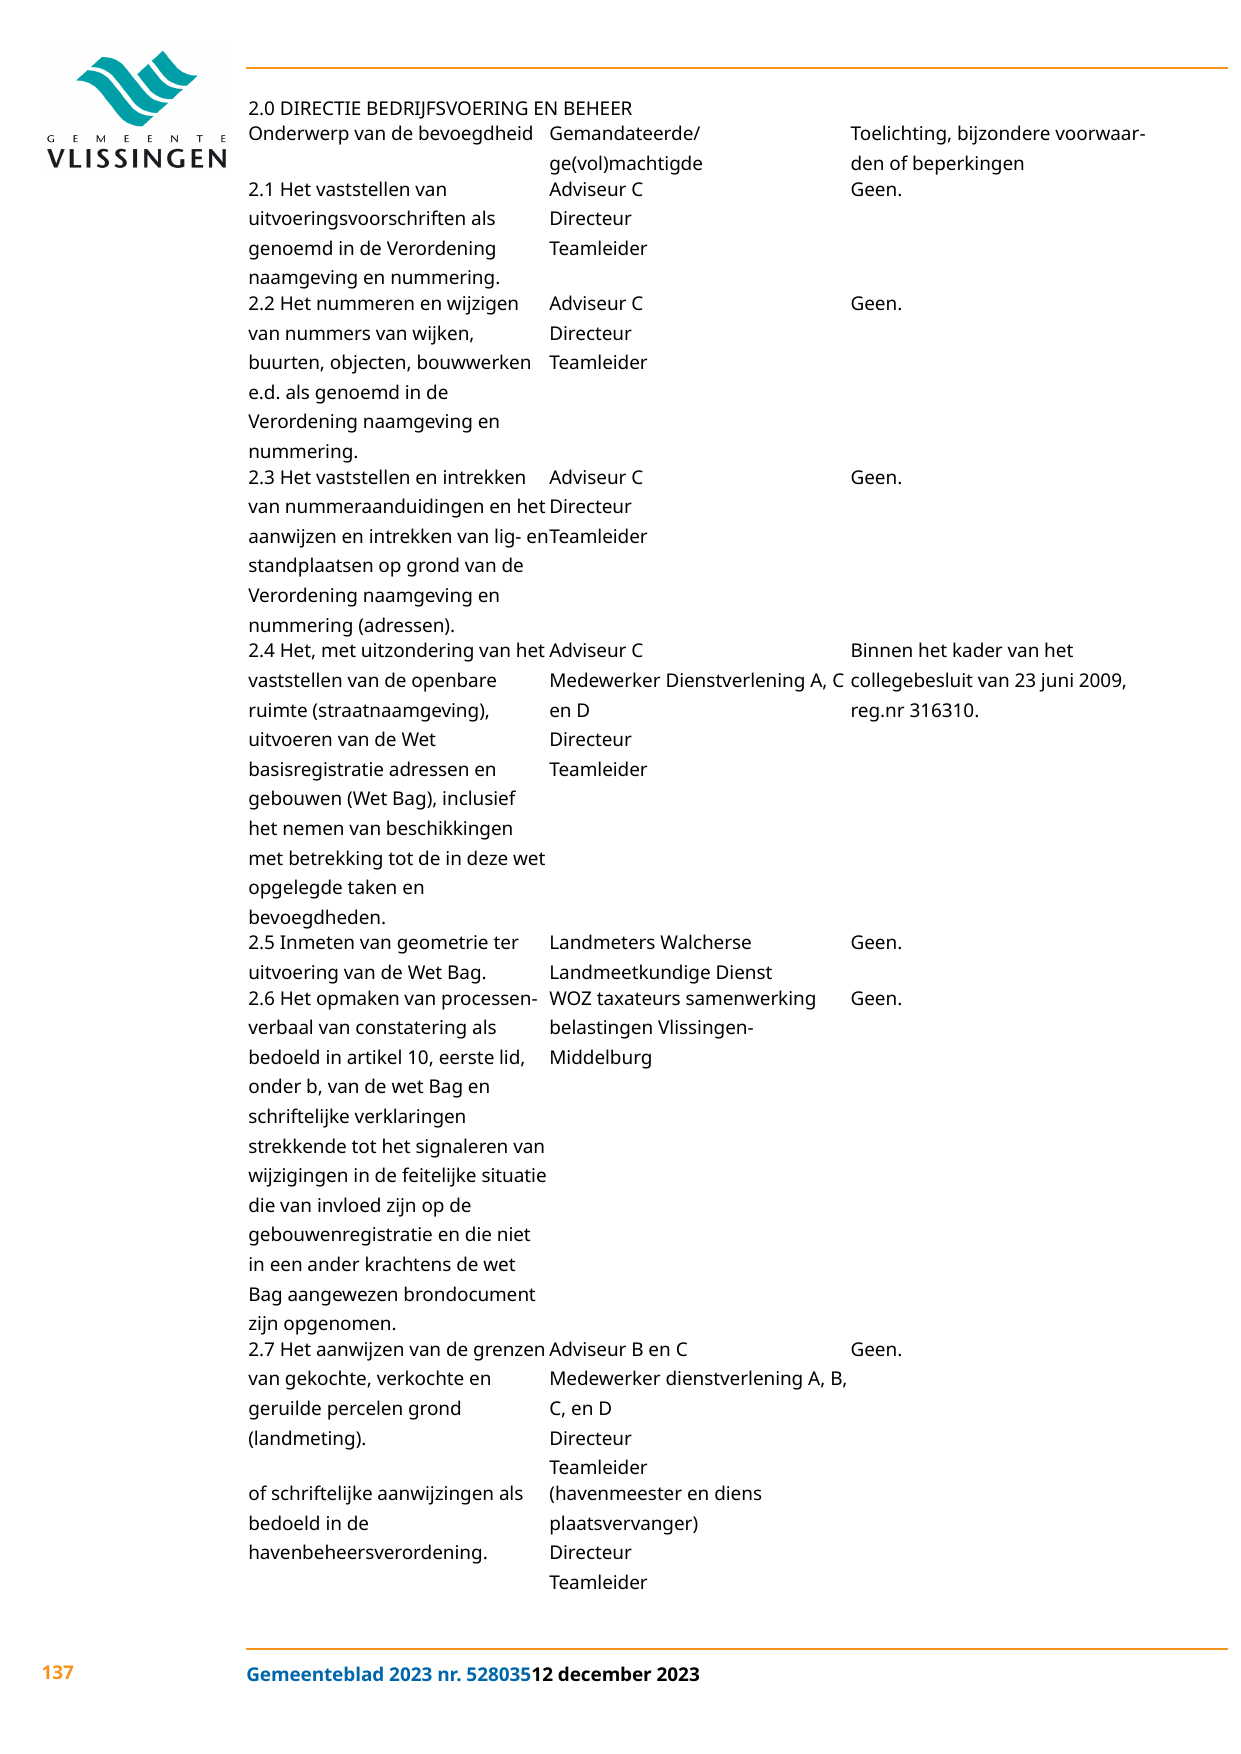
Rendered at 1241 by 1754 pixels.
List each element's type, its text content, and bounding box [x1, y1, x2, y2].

table_cell Adviseur C Directeur Teamleider [549, 290, 850, 464]
table_cell 2.6 Het opmaken van processen-verbaal van constatering als bedoeld in artikel 10, eerste lid, onder b, van de wet Bag en schriftelijke verklaringen strekkende tot het signaleren van wijzigingen in de feitelijke situatie die van invloed zijn op de gebouwenregistratie en die niet in een ander krachtens de wet Bag aangewezen brondocument zijn opgenomen. [248, 985, 549, 1336]
table_cell Toelichting, bijzondere voorwaar­den of beperkingen [850, 121, 1152, 176]
table_cell 2.5 Inmeten van geometrie ter uitvoering van de Wet Bag. [248, 930, 549, 985]
table_cell Adviseur B en C Medewerker dienstverlening A, B, C, en D Directeur Teamleider [549, 1336, 850, 1480]
table_cell (havenmeester en diens plaatsvervanger) Directeur Teamleider [549, 1480, 850, 1594]
table_cell [850, 1480, 1152, 1594]
table_header 2.0 DIRECTIE BEDRIJFSVOERING EN BEHEER [248, 95, 1152, 121]
table_cell 2.3 Het vaststellen en intrekken van nummeraanduidingen en het aanwijzen en intrekken van lig- en standplaatsen op grond van de Verordening naamgeving en nummering (adressen). [248, 464, 549, 638]
table_cell Binnen het kader van het collegebesluit van 23 juni 2009, reg.nr 316310. [850, 638, 1152, 929]
table_cell Geen. [850, 930, 1152, 985]
table_cell Landmeters Walcherse Landmeetkundige Dienst [549, 930, 850, 985]
table_cell Geen. [850, 464, 1152, 638]
table_cell of schriftelijke aanwijzingen als bedoeld in de havenbeheersverordening. [248, 1480, 549, 1594]
table_cell Geen. [850, 1336, 1152, 1480]
table_cell Geen. [850, 290, 1152, 464]
table_cell Adviseur C Directeur Teamleider [549, 464, 850, 638]
table_cell Adviseur C Directeur Teamleider [549, 176, 850, 290]
table_cell Onderwerp van de bevoegdheid [248, 121, 549, 176]
table_cell 2.1 Het vaststellen van uitvoeringsvoorschriften als genoemd in de Verordening naamgeving en nummering. [248, 176, 549, 290]
table_cell 2.7 Het aanwijzen van de grenzen van gekochte, verkochte en geruilde percelen grond (landmeting). [248, 1336, 549, 1480]
table_cell 2.4 Het, met uitzondering van het vaststellen van de openbare ruimte (straatnaamgeving), uitvoeren van de Wet basisregistratie adressen en gebouwen (Wet Bag), inclusief het nemen van beschikkingen met betrekking tot de in deze wet opgelegde taken en bevoegdheden. [248, 638, 549, 929]
table_cell Geen. [850, 985, 1152, 1336]
table_cell 2.2 Het nummeren en wijzigen van nummers van wijken, buurten, objecten, bouwwerken e.d. als genoemd in de Verordening naamgeving en nummering. [248, 290, 549, 464]
table_cell WOZ taxateurs samenwerking belastingen Vlissingen-Middelburg [549, 985, 850, 1336]
table_cell Gemandateerde/ ge(vol)machtigde [549, 121, 850, 176]
table_cell Adviseur C Medewerker Dienstverlening A, C en D Directeur Teamleider [549, 638, 850, 929]
picture [41, 47, 231, 172]
table_cell Geen. [850, 176, 1152, 290]
